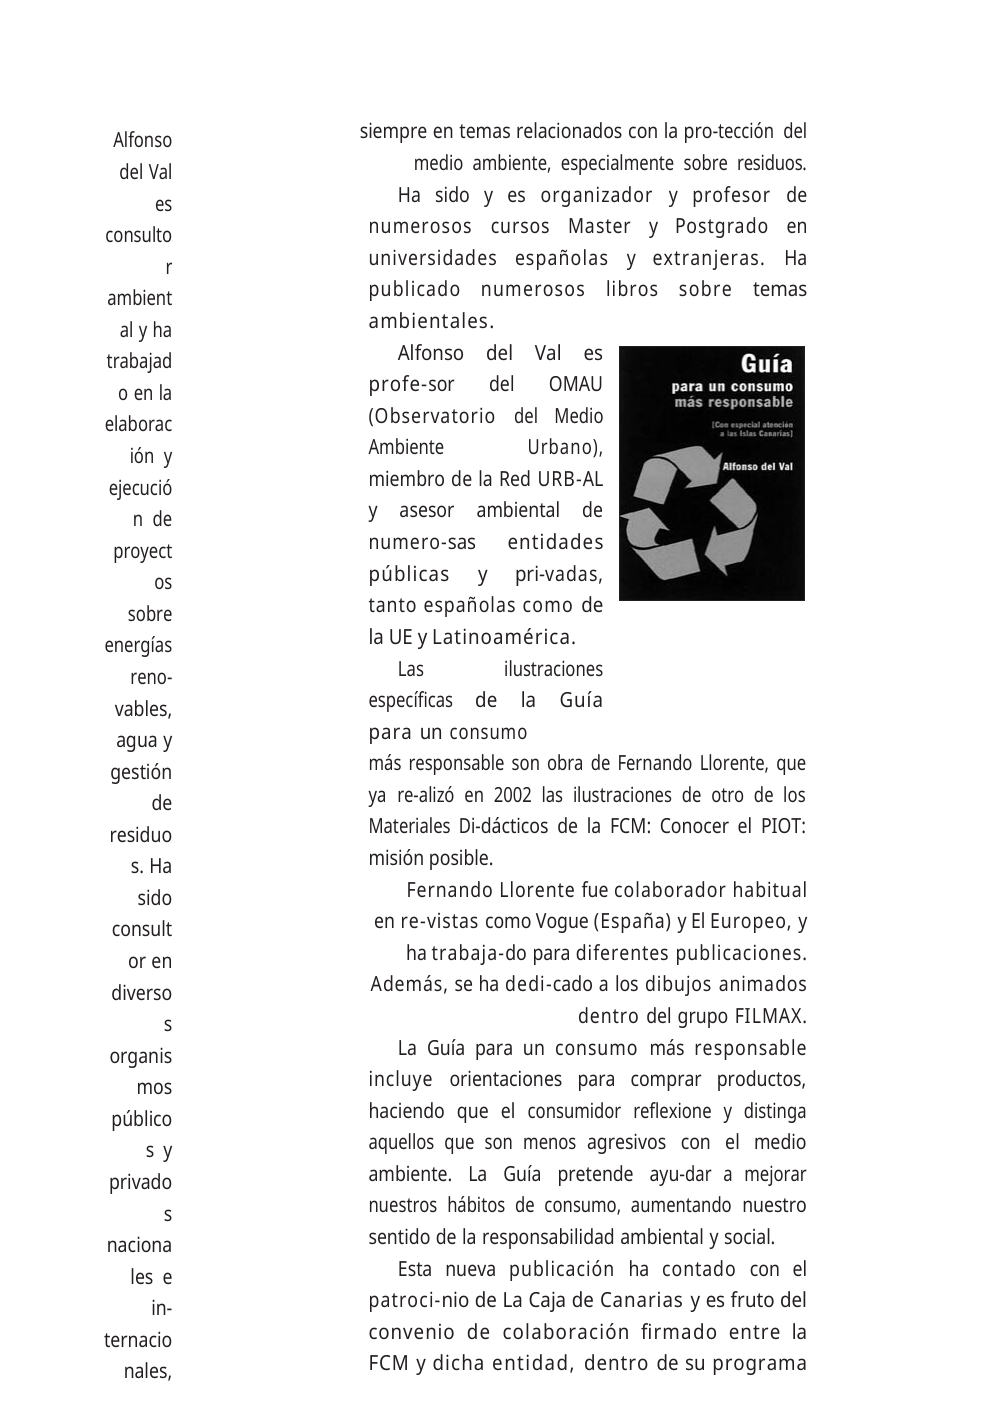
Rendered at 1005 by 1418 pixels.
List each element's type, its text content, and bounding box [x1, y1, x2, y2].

text siempre en temas relacionados con la pro-tección del medio ambiente, especialmente sobre residuos. [359, 117, 807, 177]
text Fernando Llorente fue colaborador habitual en re-vistas como Vogue (España) y El Europeo, y ha trabaja-do para diferentes publicaciones. Además, se ha dedi-cado a los dibujos animados dentro del grupo FILMAX. [368, 875, 807, 1029]
text Alfonso del Val es profe-sor del OMAU (Observatorio del Medio Ambiente Urbano), miembro de la Red URB-AL y asesor ambiental de numero-sas entidades públicas y pri-vadas, tanto españolas como de la UE y Latinoamérica. [368, 338, 603, 650]
text Alfonso del Val es consultor ambiental y ha trabajado en la elaboración y ejecución de proyectos sobre energías reno-vables, agua y gestión de residuos. Ha sido consultor en diversos organismos públicos y privados nacionales e in-ternacionales, [103, 126, 172, 1385]
text Ha sido y es organizador y profesor de numerosos cursos Master y Postgrado en universidades españolas y extranjeras. Ha publicado numerosos libros sobre temas ambientales. [368, 180, 807, 334]
text La Guía para un consumo más responsable incluye orientaciones para comprar productos, haciendo que el consumidor reflexione y distinga aquellos que son menos agresivos con el medio ambiente. La Guía pretende ayu-dar a mejorar nuestros hábitos de consumo, aumentando nuestro sentido de la responsabilidad ambiental y social. [368, 1033, 807, 1250]
text Esta nueva publicación ha contado con el patroci-nio de La Caja de Canarias y es fruto del convenio de colaboración firmado entre la FCM y dicha entidad, dentro de su programa [368, 1254, 807, 1377]
text Las ilustraciones específicas de la Guía para un consumo [368, 654, 603, 745]
text más responsable son obra de Fernando Llorente, que ya re-alizó en 2002 las ilustraciones de otro de los Materiales Di-dácticos de la FCM: Conocer el PIOT: misión posible. [368, 748, 806, 871]
